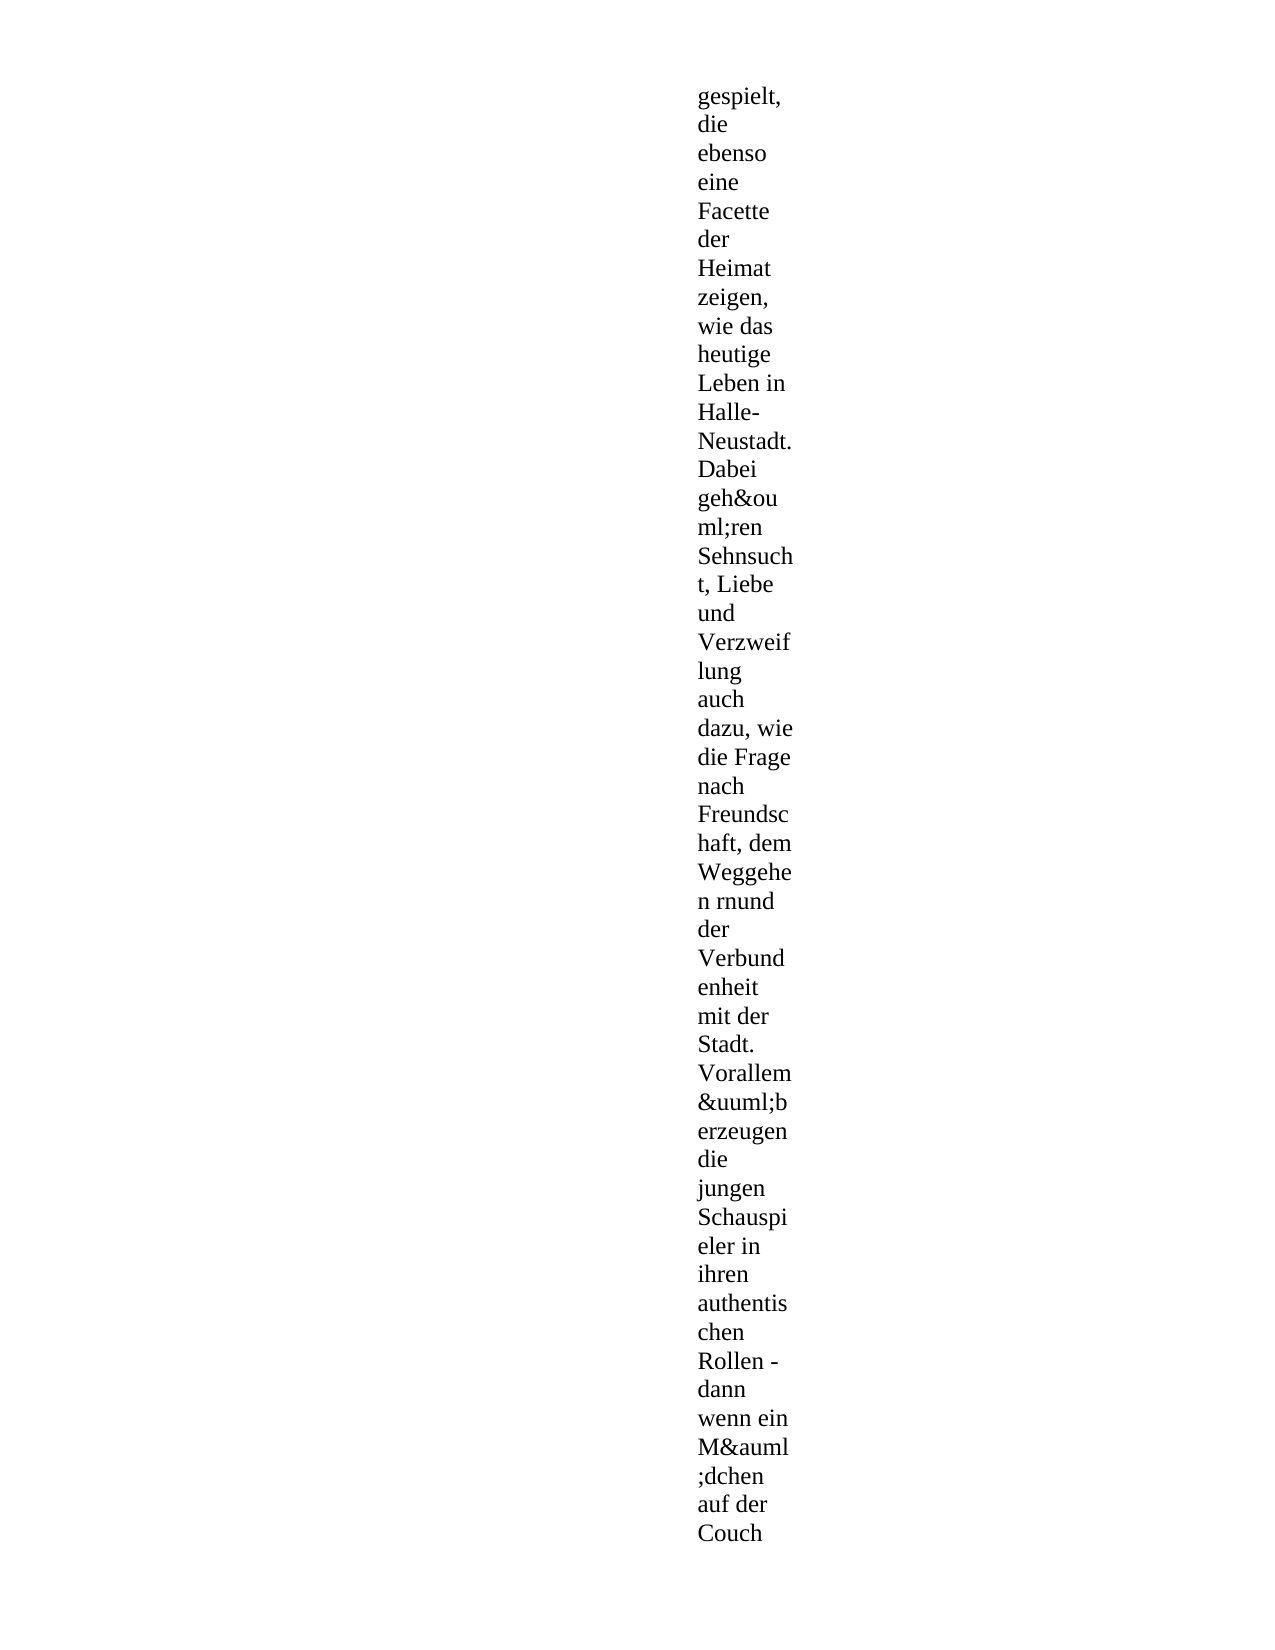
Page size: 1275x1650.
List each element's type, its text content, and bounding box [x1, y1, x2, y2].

table_cell [1017, 75, 1125, 1553]
table_cell [367, 75, 475, 1553]
table_cell gespielt, die ebenso eine Facette der Heimat zeigen, wie das heutige Leben in Halle-Neustadt. Dabei geh&ouml;ren Sehnsucht, Liebe und Verzweiflung auch dazu, wie die Frage nach Freundschaft, dem Weggehen rnund der Verbundenheit mit der Stadt. Vorallem &uuml;berzeugen die jungen Schauspieler in ihren authentischen Rollen - dann wenn ein M&auml;dchen auf der Couch [692, 75, 800, 1553]
table_cell [908, 75, 1017, 1553]
table_cell [800, 75, 908, 1553]
table_cell [258, 75, 367, 1553]
table_cell [150, 75, 258, 1553]
table_cell [583, 75, 692, 1553]
table_cell [475, 75, 583, 1553]
